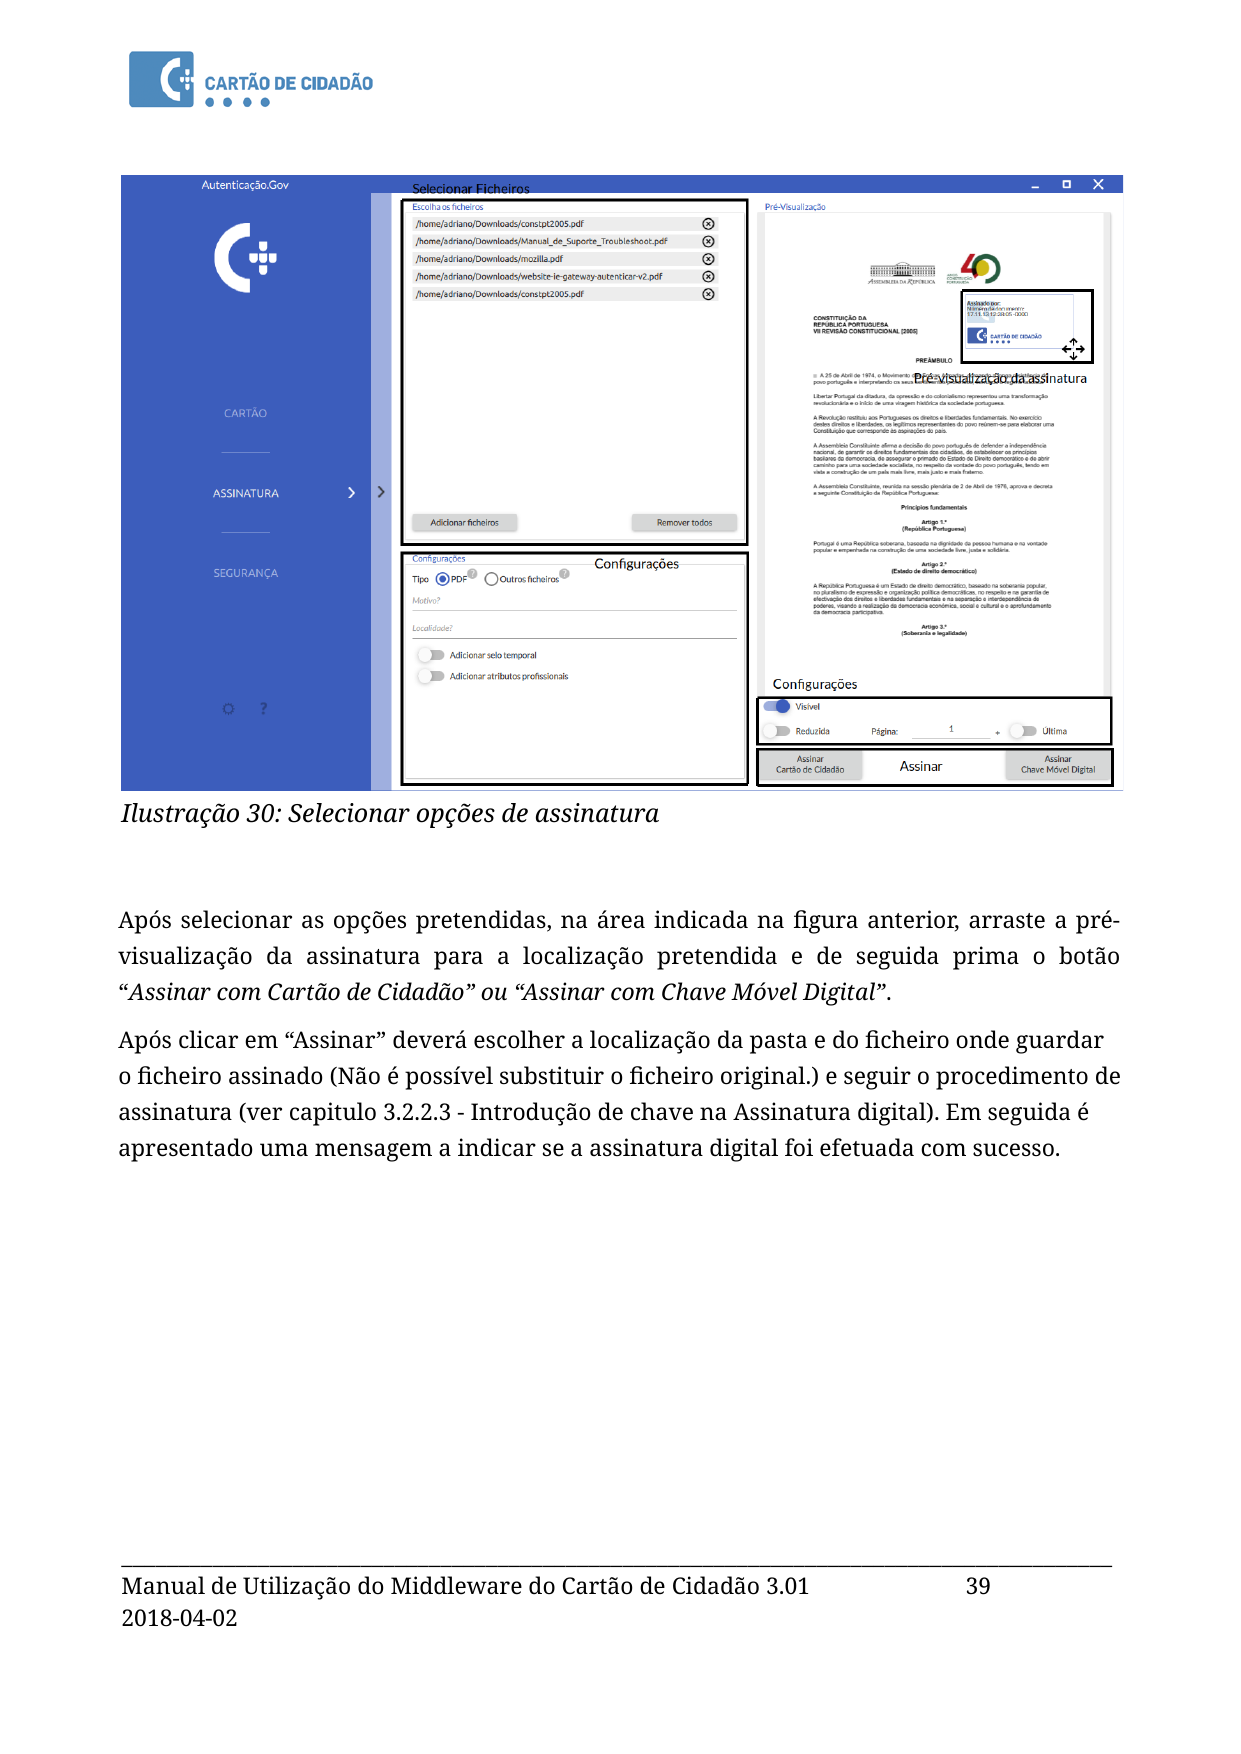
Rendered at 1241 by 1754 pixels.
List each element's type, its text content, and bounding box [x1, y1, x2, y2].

list Após clicar em “Assinar” deverá escolher a localização da pasta e do ficheiro onde guardar o ficheiro assinado (Não é possível substituir o ficheiro original.) e seguir o procedimento de assinatura (ver capitulo 3.2.2.3 - Introdução de chave na Assinatura digital). Em seguida é apresentado uma mensagem a indicar se a assinatura digital foi efetuada com sucesso. [41, 1024, 1122, 1163]
picture [121, 175, 1124, 791]
picture [127, 45, 420, 115]
text Ilustração 30: Selecionar opções de assinatura [121, 791, 1119, 830]
list Após selecionar as opções pretendidas, na área indicada na figura anterior, arraste a pré-visualização da assinatura para a localização pretendida e de seguida prima o botão “Assinar com Cartão de Cidadão” ou “Assinar com Chave Móvel Digital”. [118, 904, 1122, 1007]
